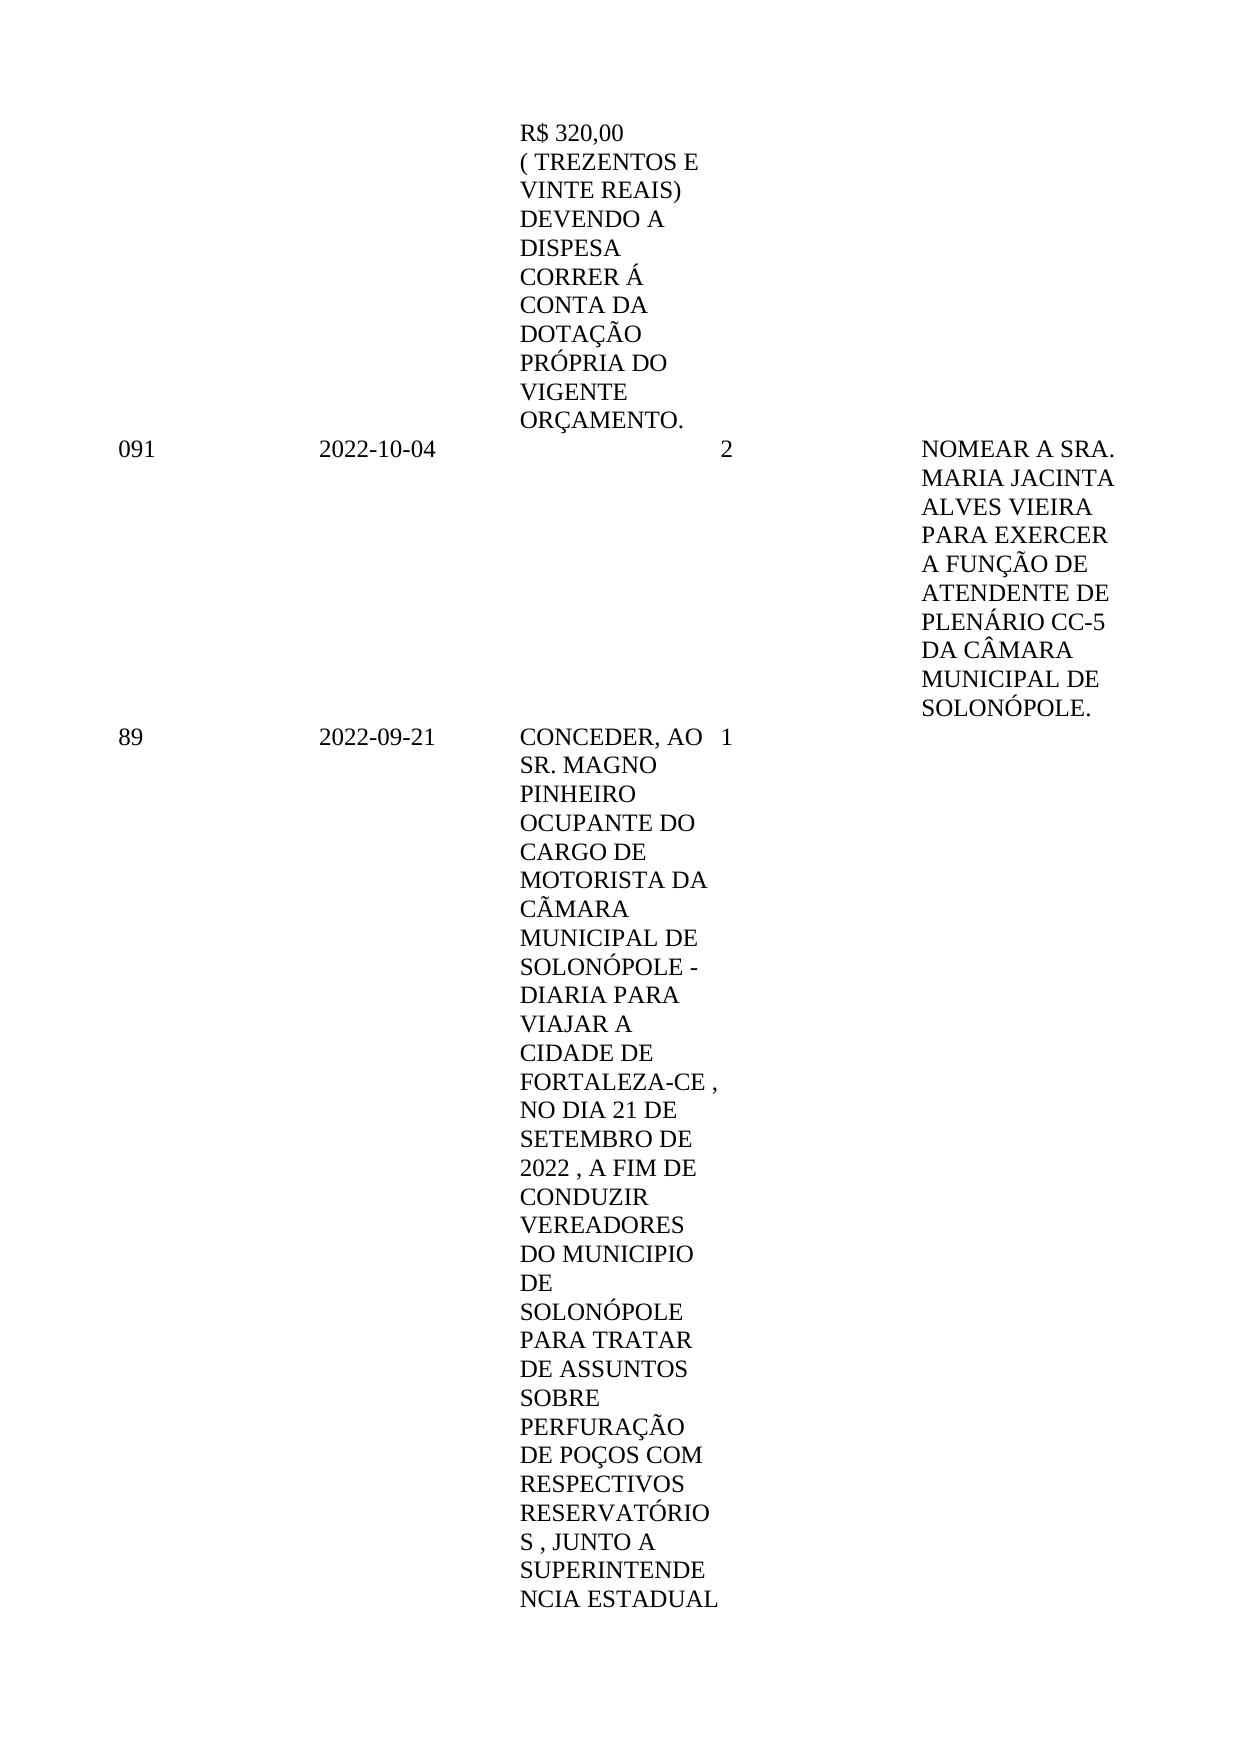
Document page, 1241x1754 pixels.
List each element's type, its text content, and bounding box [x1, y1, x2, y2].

table_cell [921, 722, 1122, 1613]
table_cell 091 [118, 434, 319, 722]
table_cell [720, 118, 921, 434]
table_cell NOMEAR A SRA. MARIA JACINTA ALVES VIEIRA PARA EXERCER A FUNÇÃO DE ATENDENTE DE PLENÁRIO CC-5 DA CÂMARA MUNICIPAL DE SOLONÓPOLE. [921, 434, 1122, 722]
table_cell [921, 118, 1122, 434]
table_cell 2022-10-04 [319, 434, 519, 722]
table_cell [319, 118, 519, 434]
table_cell [520, 434, 720, 722]
table_cell 1 [720, 722, 921, 1613]
table_cell 89 [118, 722, 319, 1613]
table_cell R$ 320,00 ( TREZENTOS E VINTE REAIS) DEVENDO A DISPESA CORRER Á CONTA DA DOTAÇÃO PRÓPRIA DO VIGENTE ORÇAMENTO. [520, 118, 720, 434]
table_cell 2022-09-21 [319, 722, 519, 1613]
table_cell 2 [720, 434, 921, 722]
table_cell [118, 118, 319, 434]
table_cell CONCEDER, AO SR. MAGNO PINHEIRO OCUPANTE DO CARGO DE MOTORISTA DA CÃMARA MUNICIPAL DE SOLONÓPOLE - DIARIA PARA VIAJAR A CIDADE DE FORTALEZA-CE , NO DIA 21 DE SETEMBRO DE 2022 , A FIM DE CONDUZIR VEREADORES DO MUNICIPIO DE SOLONÓPOLE PARA TRATAR DE ASSUNTOS SOBRE PERFURAÇÃO DE POÇOS COM RESPECTIVOS RESERVATÓRIOS , JUNTO A SUPERINTENDENCIA ESTADUAL [520, 722, 720, 1613]
